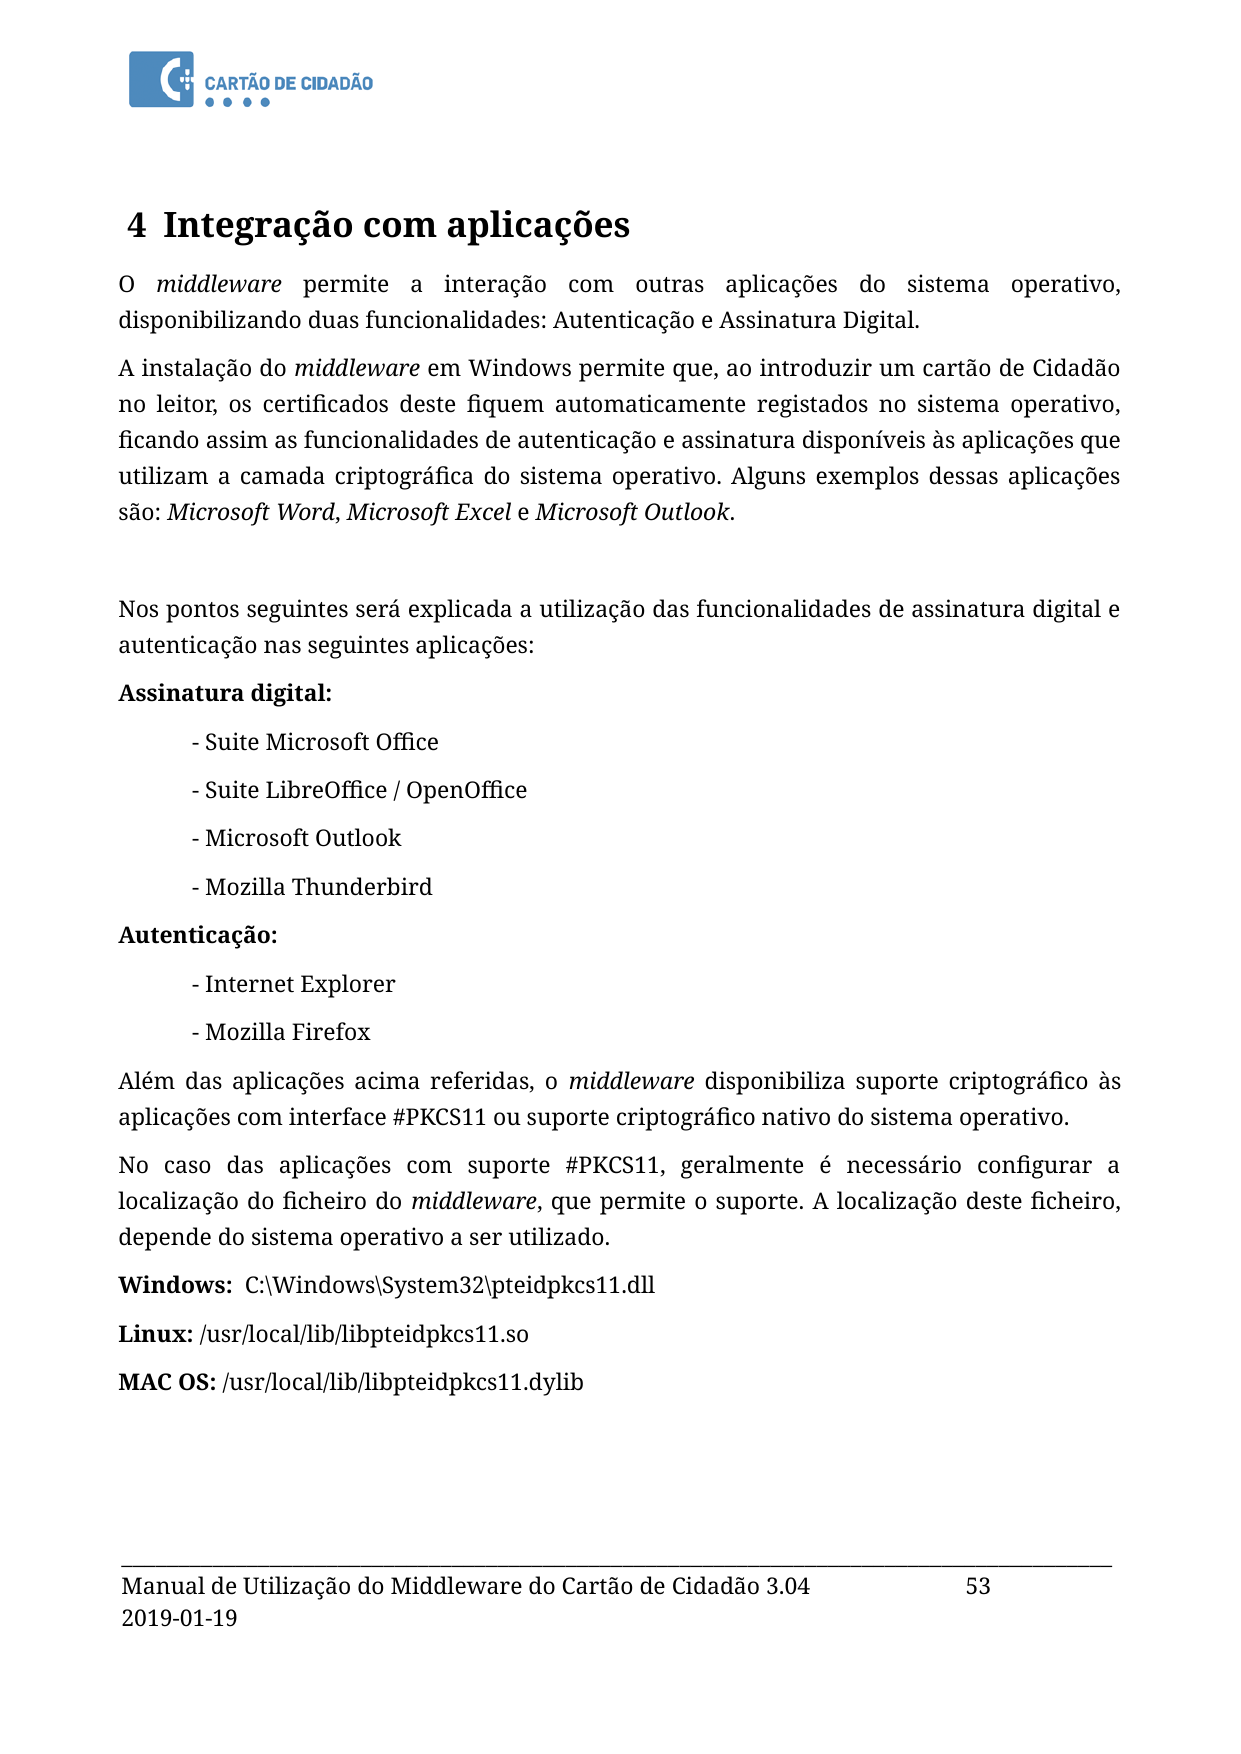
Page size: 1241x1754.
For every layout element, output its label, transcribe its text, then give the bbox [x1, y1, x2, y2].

list O middleware permite a interação com outras aplicações do sistema operativo, disponibilizando duas funcionalidades: Autenticação e Assinatura Digital. [118, 268, 1122, 335]
picture [127, 45, 420, 115]
text Nos pontos seguintes será explicada a utilização das funcionalidades de assinatura digital e autenticação nas seguintes aplicações: [118, 593, 1122, 660]
text - Suite LibreOffice / OpenOffice [118, 774, 1122, 805]
text - Internet Explorer [118, 968, 1122, 999]
text MAC OS: /usr/local/lib/libpteidpkcs11.dylib [118, 1366, 1122, 1397]
text Linux: /usr/local/lib/libpteidpkcs11.so [118, 1318, 1122, 1349]
text - Mozilla Thunderbird [118, 871, 1122, 902]
text Windows: C:\Windows\System32\pteidpkcs11.dll [118, 1269, 1122, 1301]
text No caso das aplicações com suporte #PKCS11, geralmente é necessário configurar a localização do ficheiro do middleware, que permite o suporte. A localização deste ficheiro, depende do sistema operativo a ser utilizado. [118, 1149, 1122, 1252]
subtitle Integração com aplicações [118, 200, 1122, 248]
text Assinatura digital: [118, 677, 1122, 708]
text - Suite Microsoft Office [118, 726, 1122, 757]
text A instalação do middleware em Windows permite que, ao introduzir um cartão de Cidadão no leitor, os certificados deste fiquem automaticamente registados no sistema operativo, ficando assim as funcionalidades de autenticação e assinatura disponíveis às aplicações que utilizam a camada criptográfica do sistema operativo. Alguns exemplos dessas aplicações são: Microsoft Word, Microsoft Excel e Microsoft Outlook. [118, 352, 1122, 527]
text - Mozilla Firefox [118, 1016, 1122, 1047]
text - Microsoft Outlook [118, 822, 1122, 854]
text Além das aplicações acima referidas, o middleware disponibiliza suporte criptográfico às aplicações com interface #PKCS11 ou suporte criptográfico nativo do sistema operativo. [118, 1064, 1122, 1132]
text Autenticação: [118, 919, 1122, 951]
